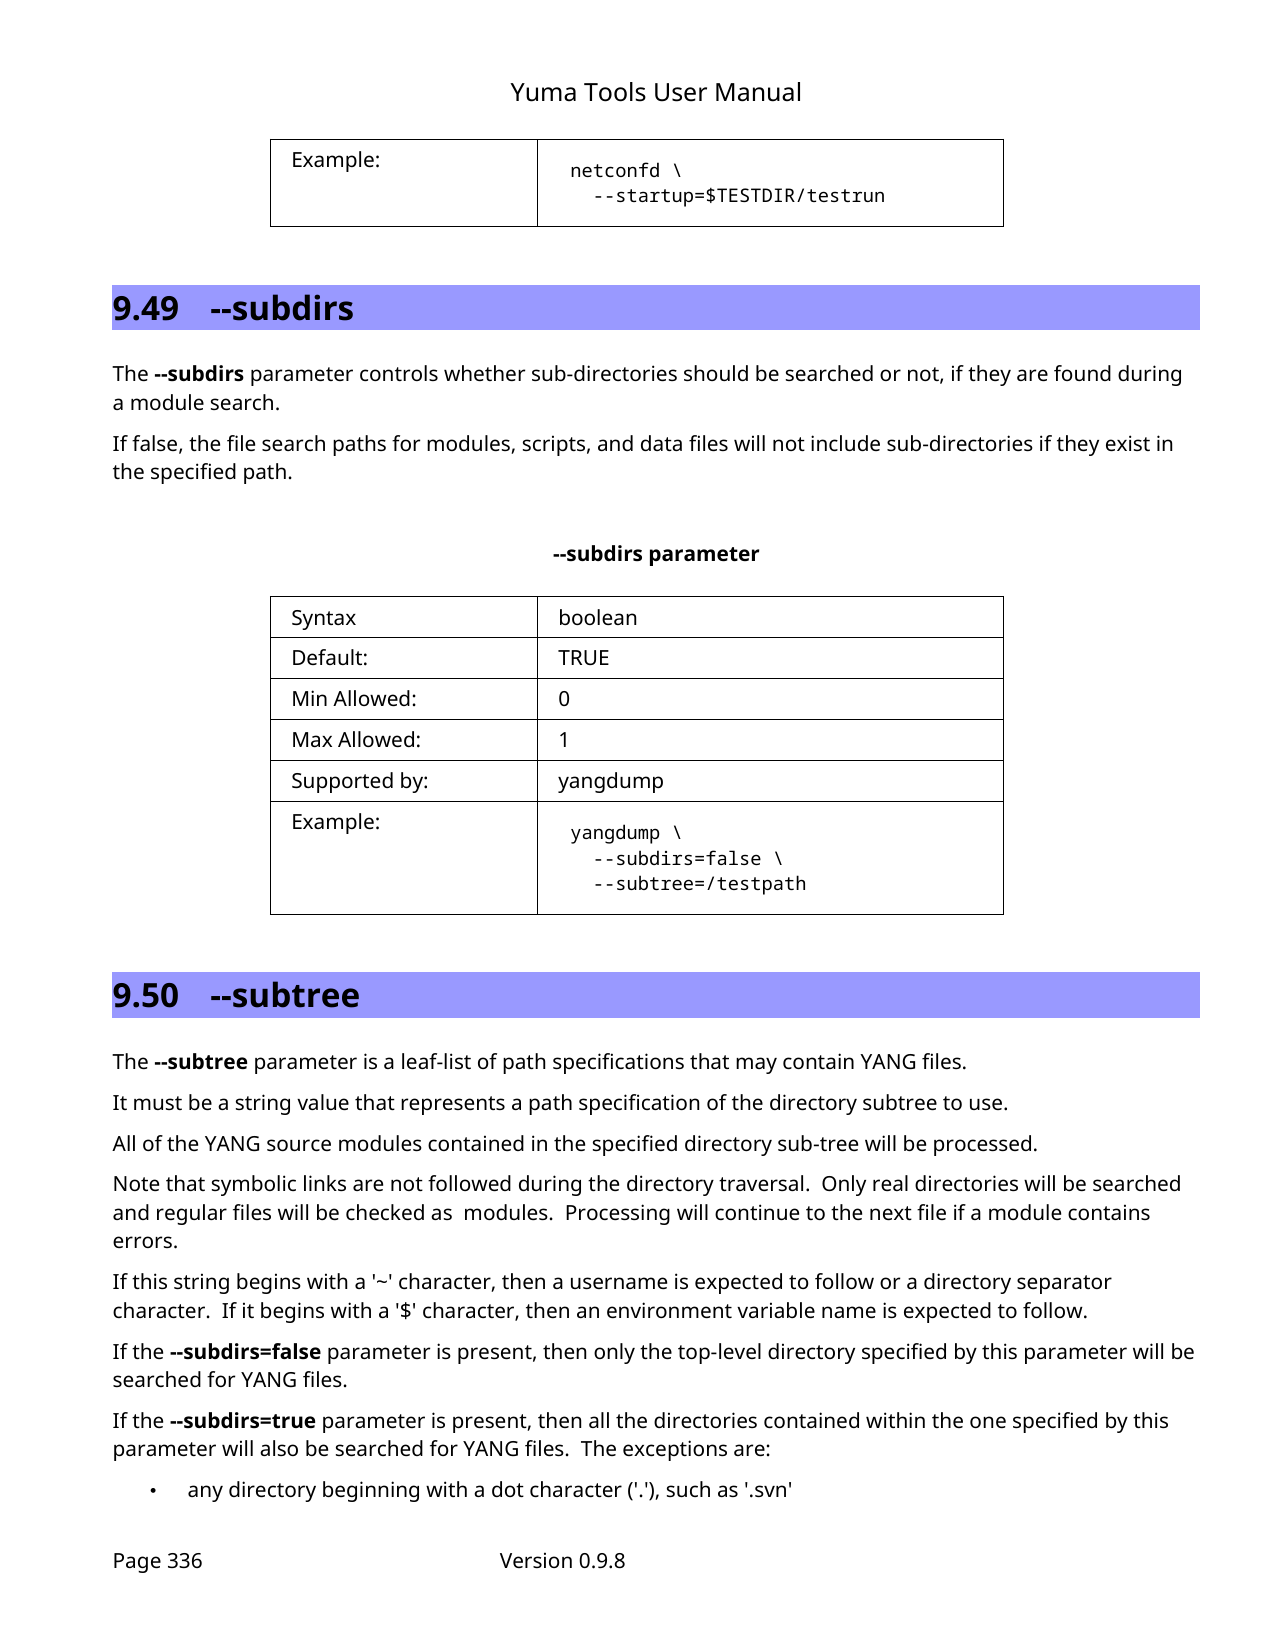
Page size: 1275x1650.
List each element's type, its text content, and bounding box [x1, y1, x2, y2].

text If false, the file search paths for modules, scripts, and data files will not include sub-directories if they exist in the specified path. [112, 429, 1200, 486]
text All of the YANG source modules contained in the specified directory sub-tree will be processed. [112, 1129, 1200, 1157]
table_cell 0 [538, 679, 1003, 719]
table_cell yangdump [538, 761, 1003, 801]
table_cell Default: [271, 638, 537, 678]
table_cell Example: [271, 802, 537, 913]
subtitle --subdirs [112, 285, 1200, 330]
table_cell Min Allowed: [271, 679, 537, 719]
table_cell netconfd \ --startup=$TESTDIR/testrun [538, 140, 1003, 226]
table_cell Example: [271, 140, 537, 226]
text It must be a string value that represents a path specification of the directory subtree to use. [112, 1088, 1200, 1116]
table_cell 1 [538, 720, 1003, 759]
text If the --subdirs=false parameter is present, then only the top-level directory specified by this parameter will be searched for YANG files. [112, 1337, 1200, 1394]
table_cell TRUE [538, 638, 1003, 678]
table_header Syntax [271, 597, 537, 637]
text If the --subdirs=true parameter is present, then all the directories contained within the one specified by this parameter will also be searched for YANG files. The exceptions are: [112, 1406, 1200, 1463]
list any directory beginning with a dot character ('.'), such as '.svn' [150, 1476, 1200, 1504]
text Note that symbolic links are not followed during the directory traversal. Only real directories will be searched and regular files will be checked as modules. Processing will continue to the next file if a module contains errors. [112, 1169, 1200, 1255]
text The --subtree parameter is a leaf-list of path specifications that may contain YANG files. [112, 1047, 1200, 1075]
table_cell yangdump \ --subdirs=false \ --subtree=/testpath [538, 802, 1003, 913]
text The --subdirs parameter controls whether sub-directories should be searched or not, if they are found during a module search. [112, 359, 1200, 416]
table_cell Max Allowed: [271, 720, 537, 759]
table_cell Supported by: [271, 761, 537, 801]
subtitle --subdirs parameter [127, 539, 1185, 567]
text If this string begins with a '~' character, then a username is expected to follow or a directory separator character. If it begins with a '$' character, then an environment variable name is expected to follow. [112, 1267, 1200, 1324]
table_header boolean [538, 597, 1003, 637]
subtitle --subtree [112, 972, 1200, 1018]
